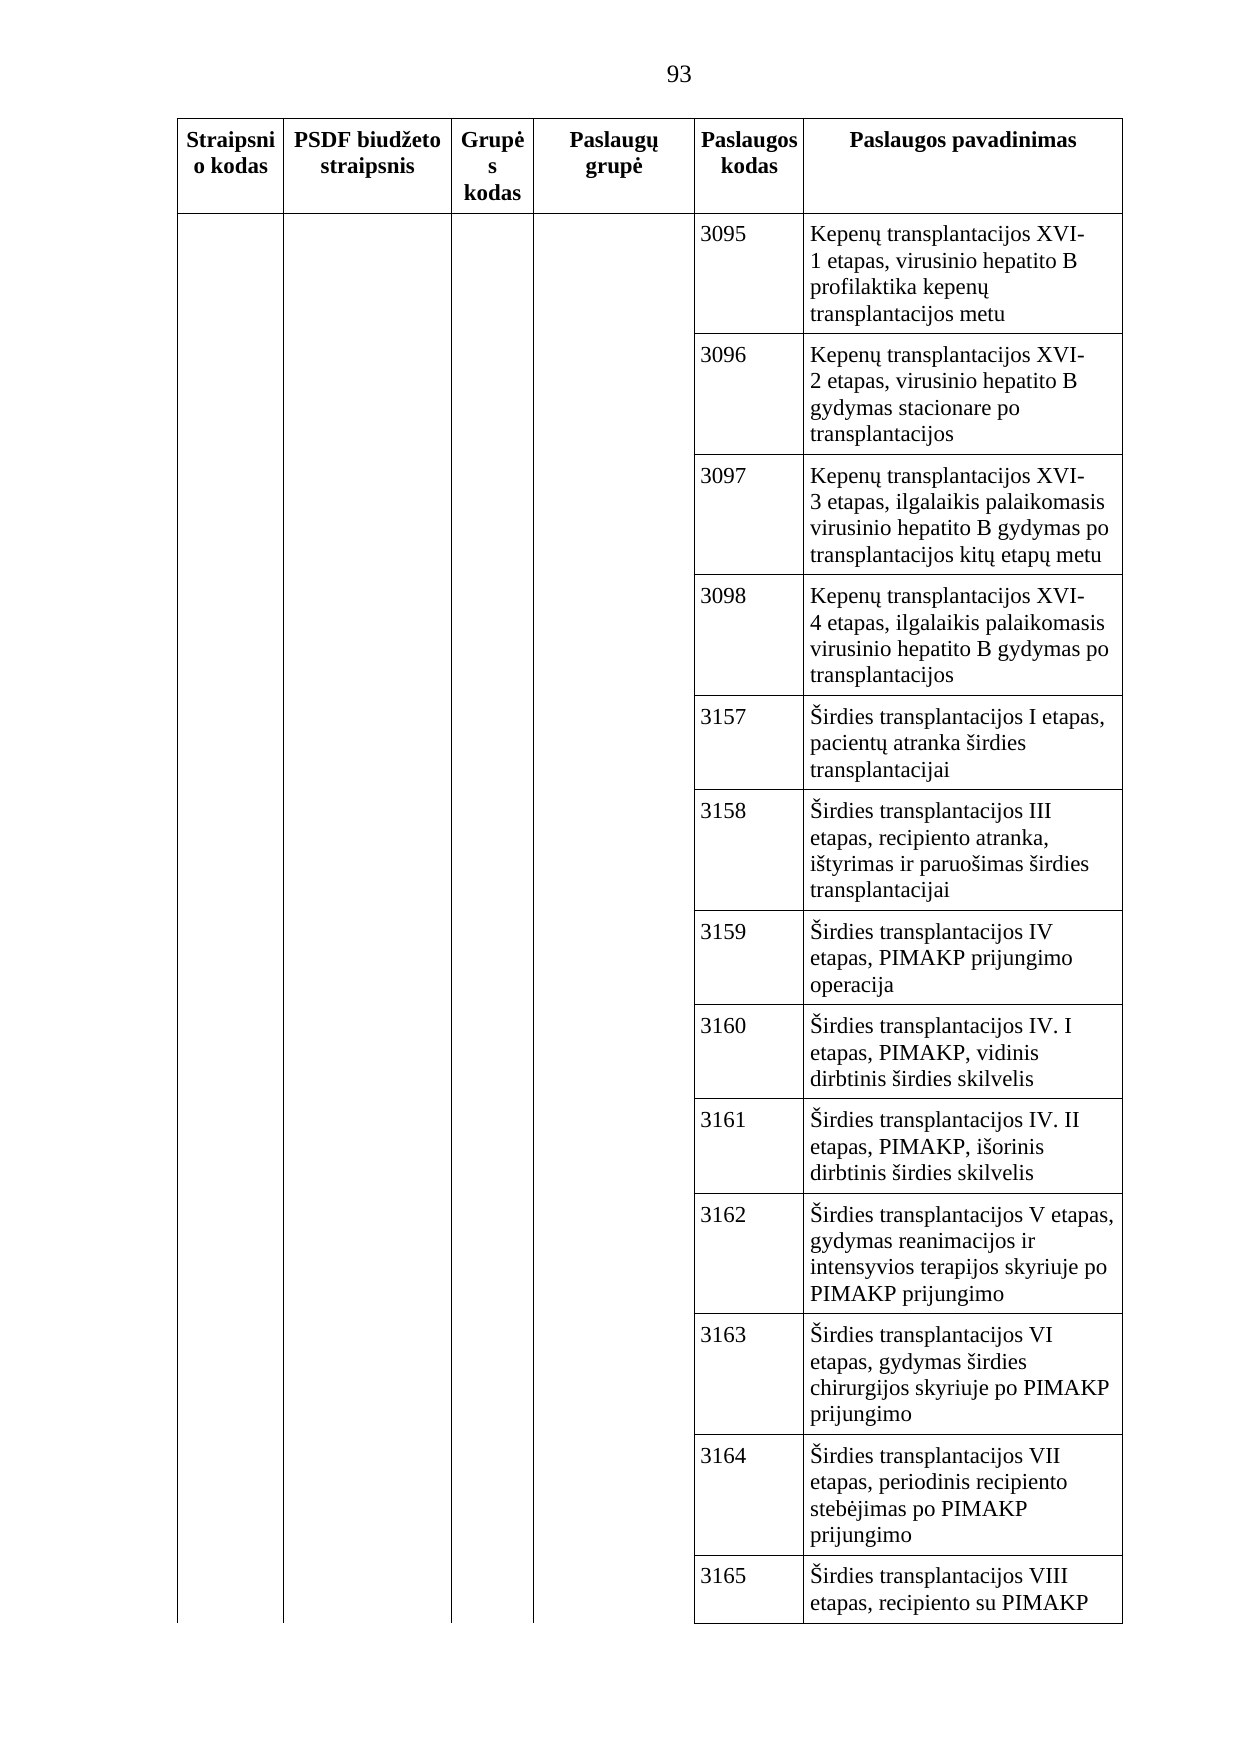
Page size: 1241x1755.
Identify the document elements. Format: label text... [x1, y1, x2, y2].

table_cell Širdies transplantacijos I etapas, pacientų atranka širdies transplantacijai [804, 696, 1122, 789]
table_cell 3159 [695, 911, 803, 1004]
table_cell [178, 1098, 283, 1193]
table_cell Kepenų transplantacijos XVI-3 etapas, ilgalaikis palaikomasis virusinio hepatito B gydymas po transplantacijos kitų etapų metu [804, 455, 1122, 574]
table_cell [284, 333, 451, 454]
table_header Paslaugos pavadinimas [804, 119, 1122, 212]
table_cell Kepenų transplantacijos XVI-2 etapas, virusinio hepatito B gydymas stacionare po transplantacijos [804, 334, 1122, 454]
table_header PSDF biudžeto straipsnis [284, 119, 451, 212]
table_cell [452, 1555, 533, 1622]
table_cell [534, 1434, 694, 1554]
table_cell [178, 333, 283, 454]
table_cell [534, 333, 694, 454]
table_cell [178, 574, 283, 695]
table_cell [534, 1193, 694, 1313]
table_cell Širdies transplantacijos V etapas, gydymas reanimacijos ir intensyvios terapijos skyriuje po PIMAKP prijungimo [804, 1194, 1122, 1313]
table_cell [284, 454, 451, 574]
table_cell [452, 1434, 533, 1554]
table_cell [452, 1004, 533, 1098]
table_cell 3163 [695, 1314, 803, 1434]
table_cell Kepenų transplantacijos XVI-4 etapas, ilgalaikis palaikomasis virusinio hepatito B gydymas po transplantacijos [804, 575, 1122, 695]
table_cell 3158 [695, 790, 803, 910]
table_cell [452, 910, 533, 1004]
table_cell [534, 910, 694, 1004]
table_cell [534, 789, 694, 910]
table_cell 3161 [695, 1099, 803, 1193]
table_cell Širdies transplantacijos VII etapas, periodinis recipiento stebėjimas po PIMAKP prijungimo [804, 1435, 1122, 1554]
table_cell [284, 695, 451, 789]
table_cell [178, 695, 283, 789]
table_cell [284, 1434, 451, 1554]
table_cell Širdies transplantacijos IV etapas, PIMAKP prijungimo operacija [804, 911, 1122, 1004]
table_cell [534, 1004, 694, 1098]
table_cell [534, 454, 694, 574]
table_cell [452, 214, 533, 333]
table_cell [452, 789, 533, 910]
table_cell [452, 333, 533, 454]
table_cell Kepenų transplantacijos XVI-1 etapas, virusinio hepatito B profilaktika kepenų transplantacijos metu [804, 214, 1122, 333]
table_header Grupės kodas [452, 119, 533, 212]
table_cell [284, 574, 451, 695]
table_cell [452, 1313, 533, 1434]
table_cell 3164 [695, 1435, 803, 1554]
table_cell 3162 [695, 1194, 803, 1313]
table_cell [284, 1555, 451, 1622]
table_cell 3098 [695, 575, 803, 695]
table_cell [284, 1313, 451, 1434]
table_header Paslaugų grupė [534, 119, 694, 212]
table_cell [178, 1555, 283, 1622]
table_cell [284, 1098, 451, 1193]
table_cell [284, 910, 451, 1004]
table_cell [178, 789, 283, 910]
table_cell [452, 1193, 533, 1313]
table_cell 3097 [695, 455, 803, 574]
table_cell [284, 1004, 451, 1098]
table_cell [284, 789, 451, 910]
table_cell [534, 695, 694, 789]
table_cell 3165 [695, 1556, 803, 1622]
table_cell [178, 1004, 283, 1098]
table_cell [534, 1313, 694, 1434]
table_header Paslaugos kodas [695, 119, 803, 212]
table_cell Širdies transplantacijos IV. II etapas, PIMAKP, išorinis dirbtinis širdies skilvelis [804, 1099, 1122, 1193]
table_cell [452, 454, 533, 574]
table_cell [534, 214, 694, 333]
table_cell [178, 1434, 283, 1554]
table_cell 3095 [695, 214, 803, 333]
table_cell Širdies transplantacijos VI etapas, gydymas širdies chirurgijos skyriuje po PIMAKP prijungimo [804, 1314, 1122, 1434]
table_cell Širdies transplantacijos III etapas, recipiento atranka, ištyrimas ir paruošimas širdies transplantacijai [804, 790, 1122, 910]
table_cell [178, 1193, 283, 1313]
table_cell [452, 695, 533, 789]
table_cell [284, 1193, 451, 1313]
table_cell Širdies transplantacijos VIII etapas, recipiento su PIMAKP [804, 1556, 1122, 1622]
table_cell [284, 214, 451, 333]
table_cell [178, 454, 283, 574]
table_cell [178, 1313, 283, 1434]
table_cell 3096 [695, 334, 803, 454]
table_cell [178, 910, 283, 1004]
table_cell [178, 214, 283, 333]
table_cell [534, 1098, 694, 1193]
table_cell [534, 1555, 694, 1622]
table_header Straipsnio kodas [178, 119, 283, 212]
table_cell [452, 1098, 533, 1193]
table_cell [452, 574, 533, 695]
table_cell [534, 574, 694, 695]
table_cell Širdies transplantacijos IV. I etapas, PIMAKP, vidinis dirbtinis širdies skilvelis [804, 1005, 1122, 1098]
table_cell 3157 [695, 696, 803, 789]
table_cell 3160 [695, 1005, 803, 1098]
